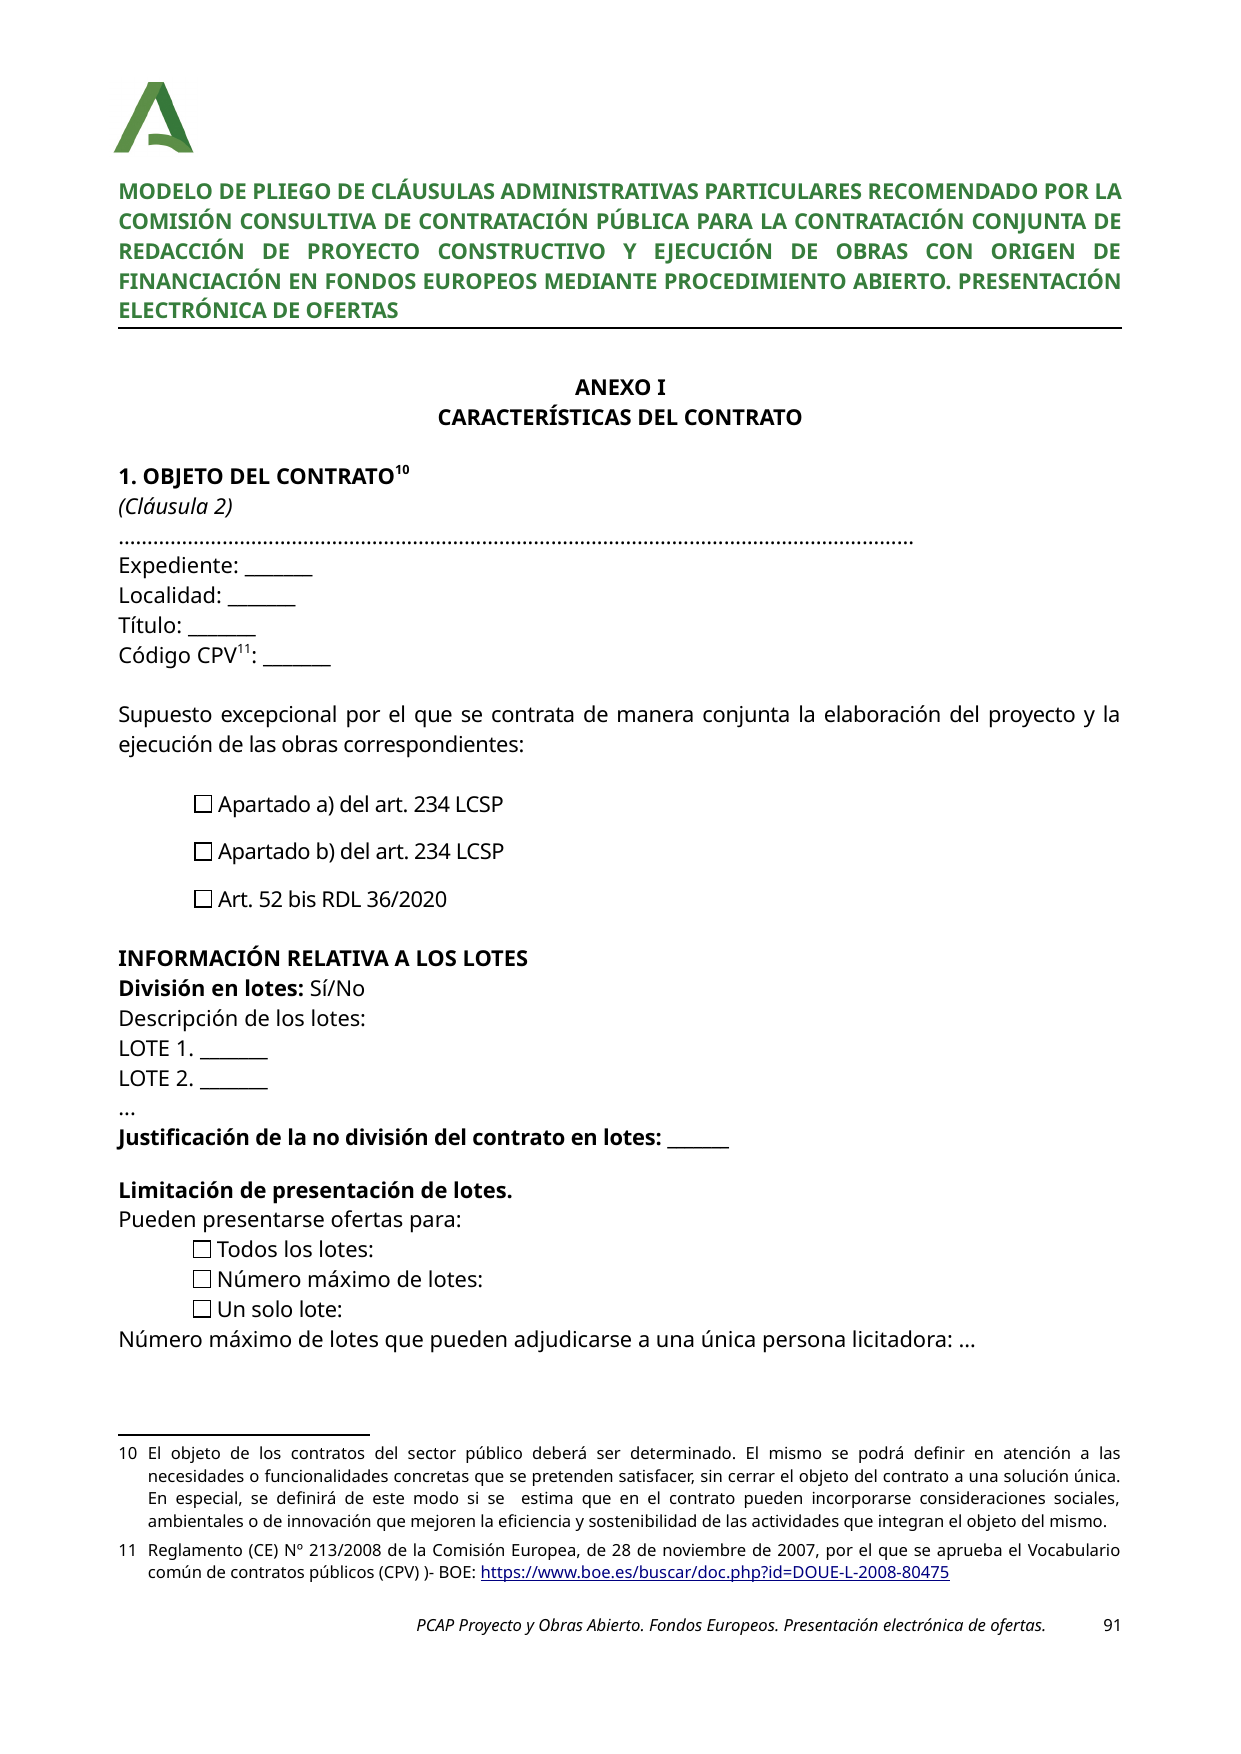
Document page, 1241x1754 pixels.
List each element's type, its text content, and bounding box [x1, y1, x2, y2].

text Un solo lote: [118, 1294, 1122, 1324]
text El objeto de los contratos del sector público deberá ser determinado. El mismo se podrá definir en atención a las necesidades o funcionalidades concretas que se pretenden satisfacer, sin cerrar el objeto del contrato a una solución única. En especial, se definirá de este modo si se estima que en el contrato pueden incorporarse consideraciones sociales, ambientales o de innovación que mejoren la eficiencia y sostenibilidad de las actividades que integran el objeto del mismo. [118, 1441, 1122, 1532]
text INFORMACIÓN RELATIVA A LOS LOTES [118, 943, 1122, 973]
text LOTE 2. _______ [118, 1063, 1122, 1092]
text 1. OBJETO DEL CONTRATO [118, 461, 1122, 491]
picture [109, 77, 198, 157]
list Art. 52 bis RDL 36/2020 [156, 884, 1122, 914]
text (Cláusula 2) [118, 491, 1122, 521]
text Expediente: _______ [118, 551, 1122, 580]
text Pueden presentarse ofertas para: [118, 1204, 1122, 1234]
text Reglamento (CE) Nº 213/2008 de la Comisión Europea, de 28 de noviembre de 2007, por el que se aprueba el Vocabulario común de contratos públicos (CPV) )- BOE: https://www.boe.es/buscar/doc.php?id=DOUE-L-2008-80475 [118, 1538, 1122, 1584]
text CARACTERÍSTICAS DEL CONTRATO [118, 402, 1122, 431]
text ………………………………………………………………………………………………………………………... [118, 521, 1122, 551]
text Localidad: _______ [118, 580, 1122, 610]
text División en lotes: Sí/No [118, 973, 1122, 1003]
text Número máximo de lotes: [118, 1264, 1122, 1294]
text Código CPV: _______ [118, 640, 1122, 670]
text Todos los lotes: [118, 1234, 1122, 1264]
text Limitación de presentación de lotes. [118, 1175, 1122, 1204]
text Número máximo de lotes que pueden adjudicarse a una única persona licitadora: … [118, 1324, 1122, 1353]
text Justificación de la no división del contrato en lotes: _______ [118, 1122, 1122, 1152]
text Descripción de los lotes: [118, 1003, 1122, 1033]
text ... [118, 1092, 1122, 1122]
list Apartado a) del art. 234 LCSP [156, 789, 1122, 819]
list Apartado b) del art. 234 LCSP [156, 836, 1122, 866]
text LOTE 1. _______ [118, 1033, 1122, 1063]
text Título: _______ [118, 610, 1122, 640]
text ANEXO I [118, 372, 1122, 402]
text Supuesto excepcional por el que se contrata de manera conjunta la elaboración del proyecto y la ejecución de las obras correspondientes: [118, 699, 1122, 759]
text MODELO DE PLIEGO DE CLÁUSULAS ADMINISTRATIVAS PARTICULARES RECOMENDADO POR LA COMISIÓN CONSULTIVA DE CONTRATACIÓN PÚBLICA PARA LA CONTRATACIÓN CONJUNTA DE REDACCIÓN DE PROYECTO CONSTRUCTIVO Y EJECUCIÓN DE OBRAS CON ORIGEN DE FINANCIACIÓN EN FONDOS EUROPEOS MEDIANTE PROCEDIMIENTO ABIERTO. PRESENTACIÓN ELECTRÓNICA DE OFERTAS [118, 176, 1122, 327]
